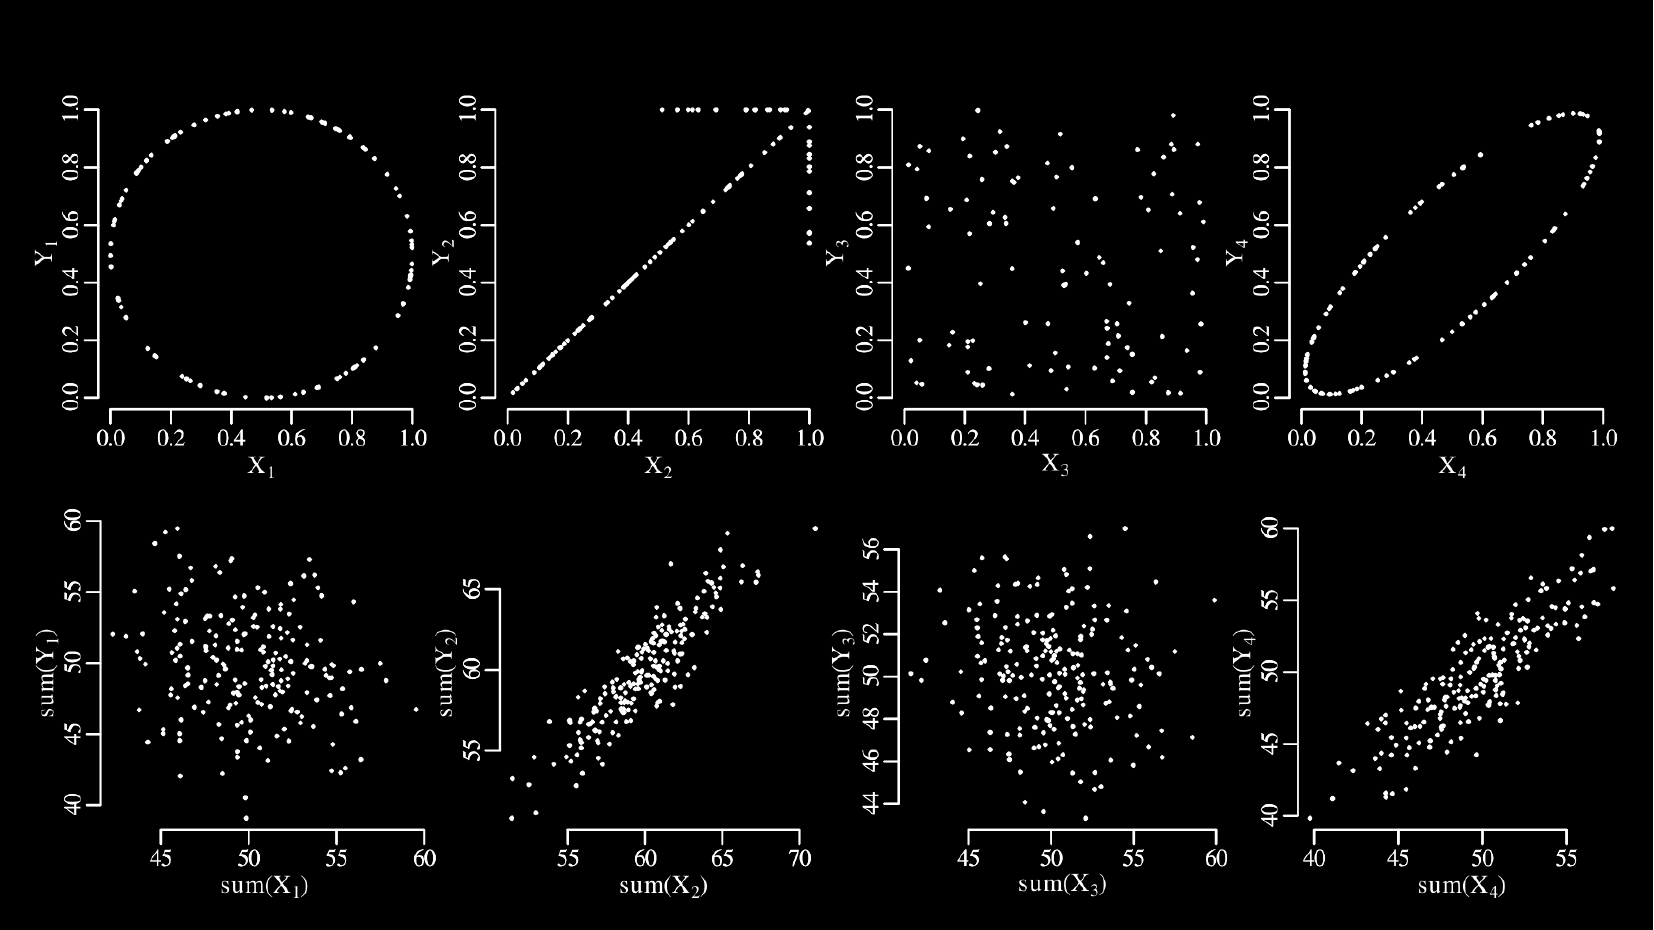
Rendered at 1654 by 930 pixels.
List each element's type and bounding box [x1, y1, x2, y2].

picture [28, 83, 1621, 483]
picture [22, 501, 1621, 901]
